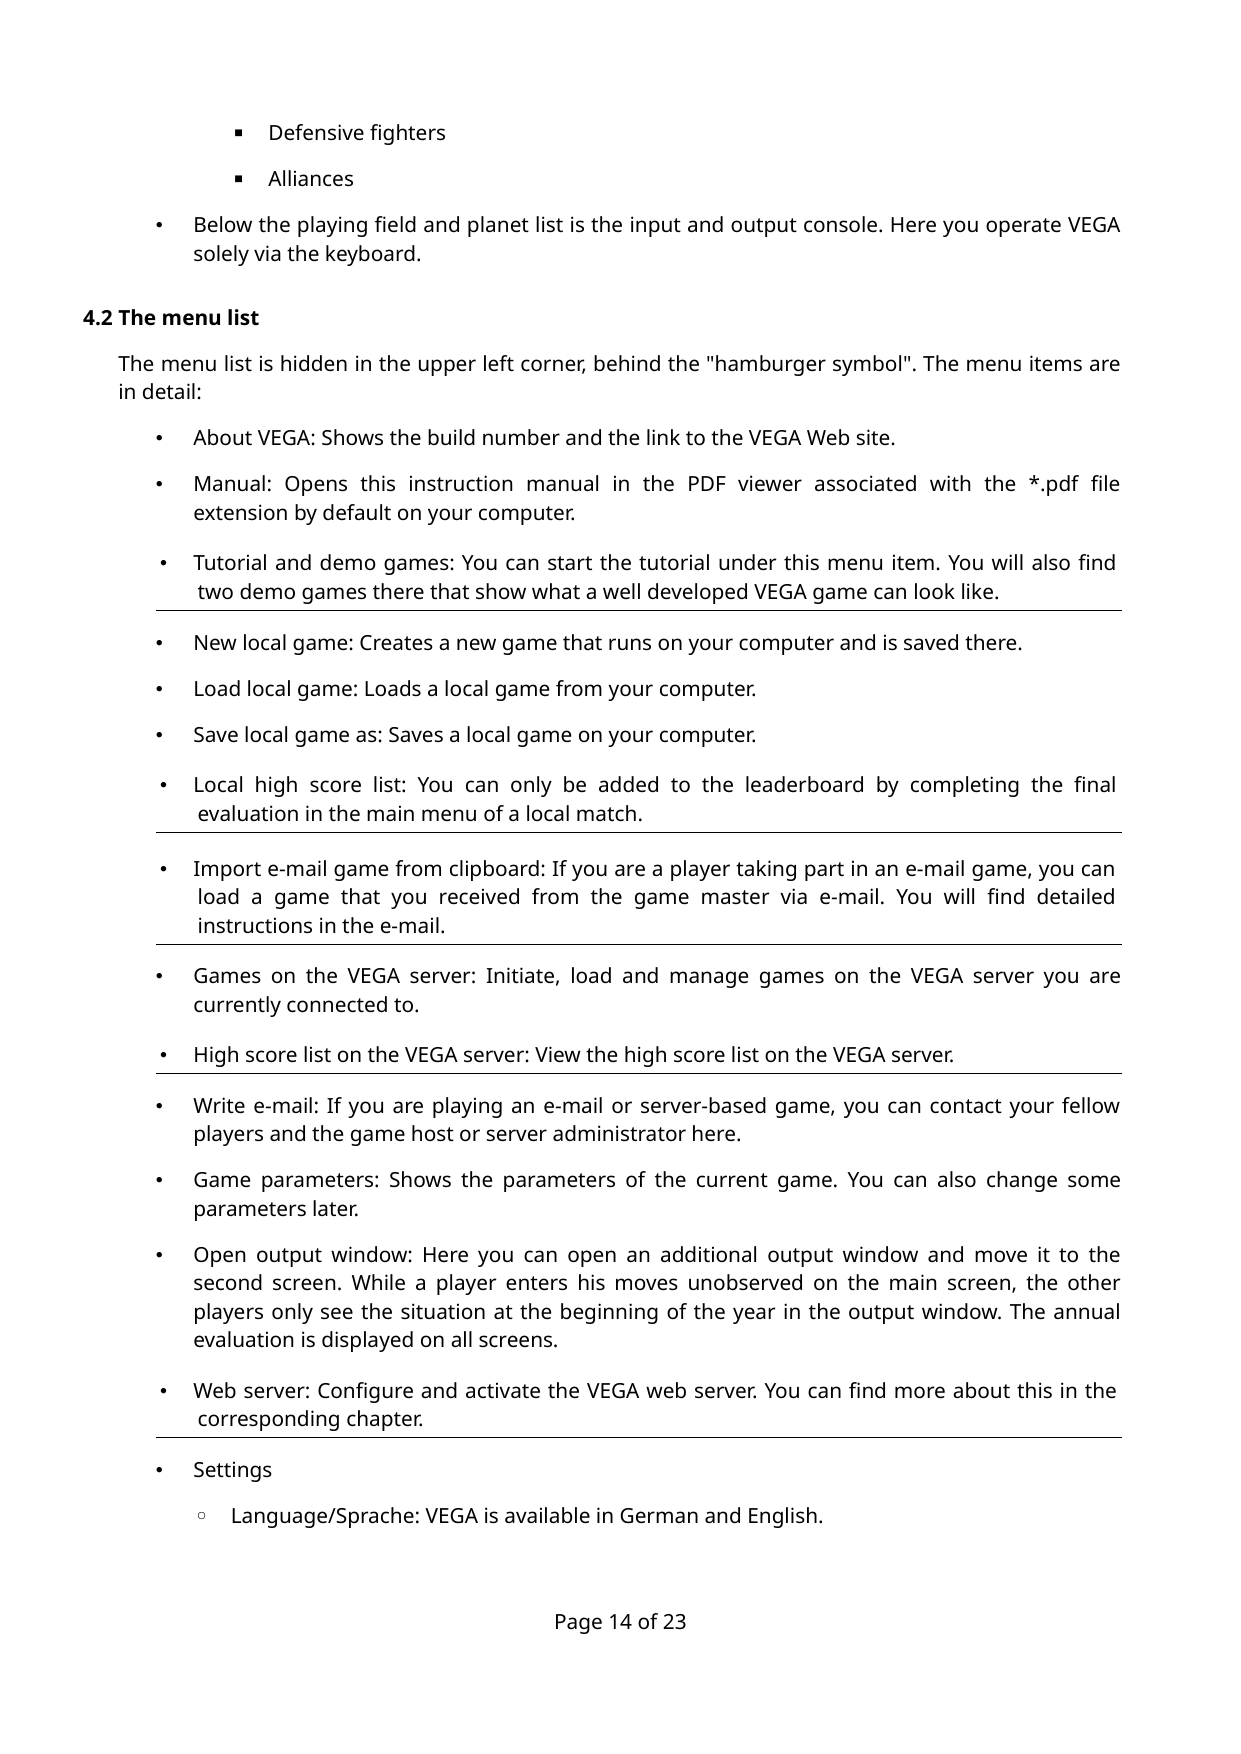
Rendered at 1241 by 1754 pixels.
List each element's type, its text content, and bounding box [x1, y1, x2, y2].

text The menu list is hidden in the upper left corner, behind the "hamburger symbol". The menu items are in detail: [118, 349, 1122, 406]
list Game parameters: Shows the parameters of the current game. You can also change some parameters later. [156, 1166, 1122, 1222]
list Write e-mail: If you are playing an e-mail or server-based game, you can contact your fellow players and the game host or server administrator here. [156, 1091, 1122, 1148]
list Load local game: Loads a local game from your computer. [156, 674, 1122, 702]
list Open output window: Here you can open an additional output window and move it to the second screen. While a player enters his moves unobserved on the main screen, the other players only see the situation at the beginning of the year in the output window. The annual evaluation is displayed on all screens. [156, 1240, 1122, 1354]
list Settings [156, 1455, 1122, 1483]
list High score list on the VEGA server: View the high score list on the VEGA server. [156, 1036, 1122, 1073]
list Below the playing field and planet list is the input and output console. Here you operate VEGA solely via the keyboard. [156, 210, 1122, 267]
list Tutorial and demo games: You can start the tutorial under this menu item. You will also find two demo games there that show what a well developed VEGA game can look like. [156, 544, 1122, 610]
list Defensive fighters [231, 118, 1122, 147]
list Save local game as: Saves a local game on your computer. [156, 720, 1122, 748]
list Local high score list: You can only be added to the leaderboard by completing the final evaluation in the main menu of a local match. [156, 766, 1122, 832]
subtitle The menu list [118, 303, 1122, 331]
list Games on the VEGA server: Initiate, load and manage games on the VEGA server you are currently connected to. [156, 961, 1122, 1018]
list Web server: Configure and activate the VEGA web server. You can find more about this in the corresponding chapter. [156, 1372, 1122, 1437]
list Manual: Opens this instruction manual in the PDF viewer associated with the *.pdf file extension by default on your computer. [156, 469, 1122, 526]
list Import e-mail game from clipboard: If you are a player taking part in an e-mail game, you can load a game that you received from the game master via e-mail. You will find detailed instructions in the e-mail. [156, 849, 1122, 944]
list Language/Sprache: VEGA is available in German and English. [193, 1501, 1122, 1529]
list Alliances [231, 164, 1122, 193]
list About VEGA: Shows the build number and the link to the VEGA Web site. [156, 423, 1122, 452]
list New local game: Creates a new game that runs on your computer and is saved there. [156, 628, 1122, 656]
